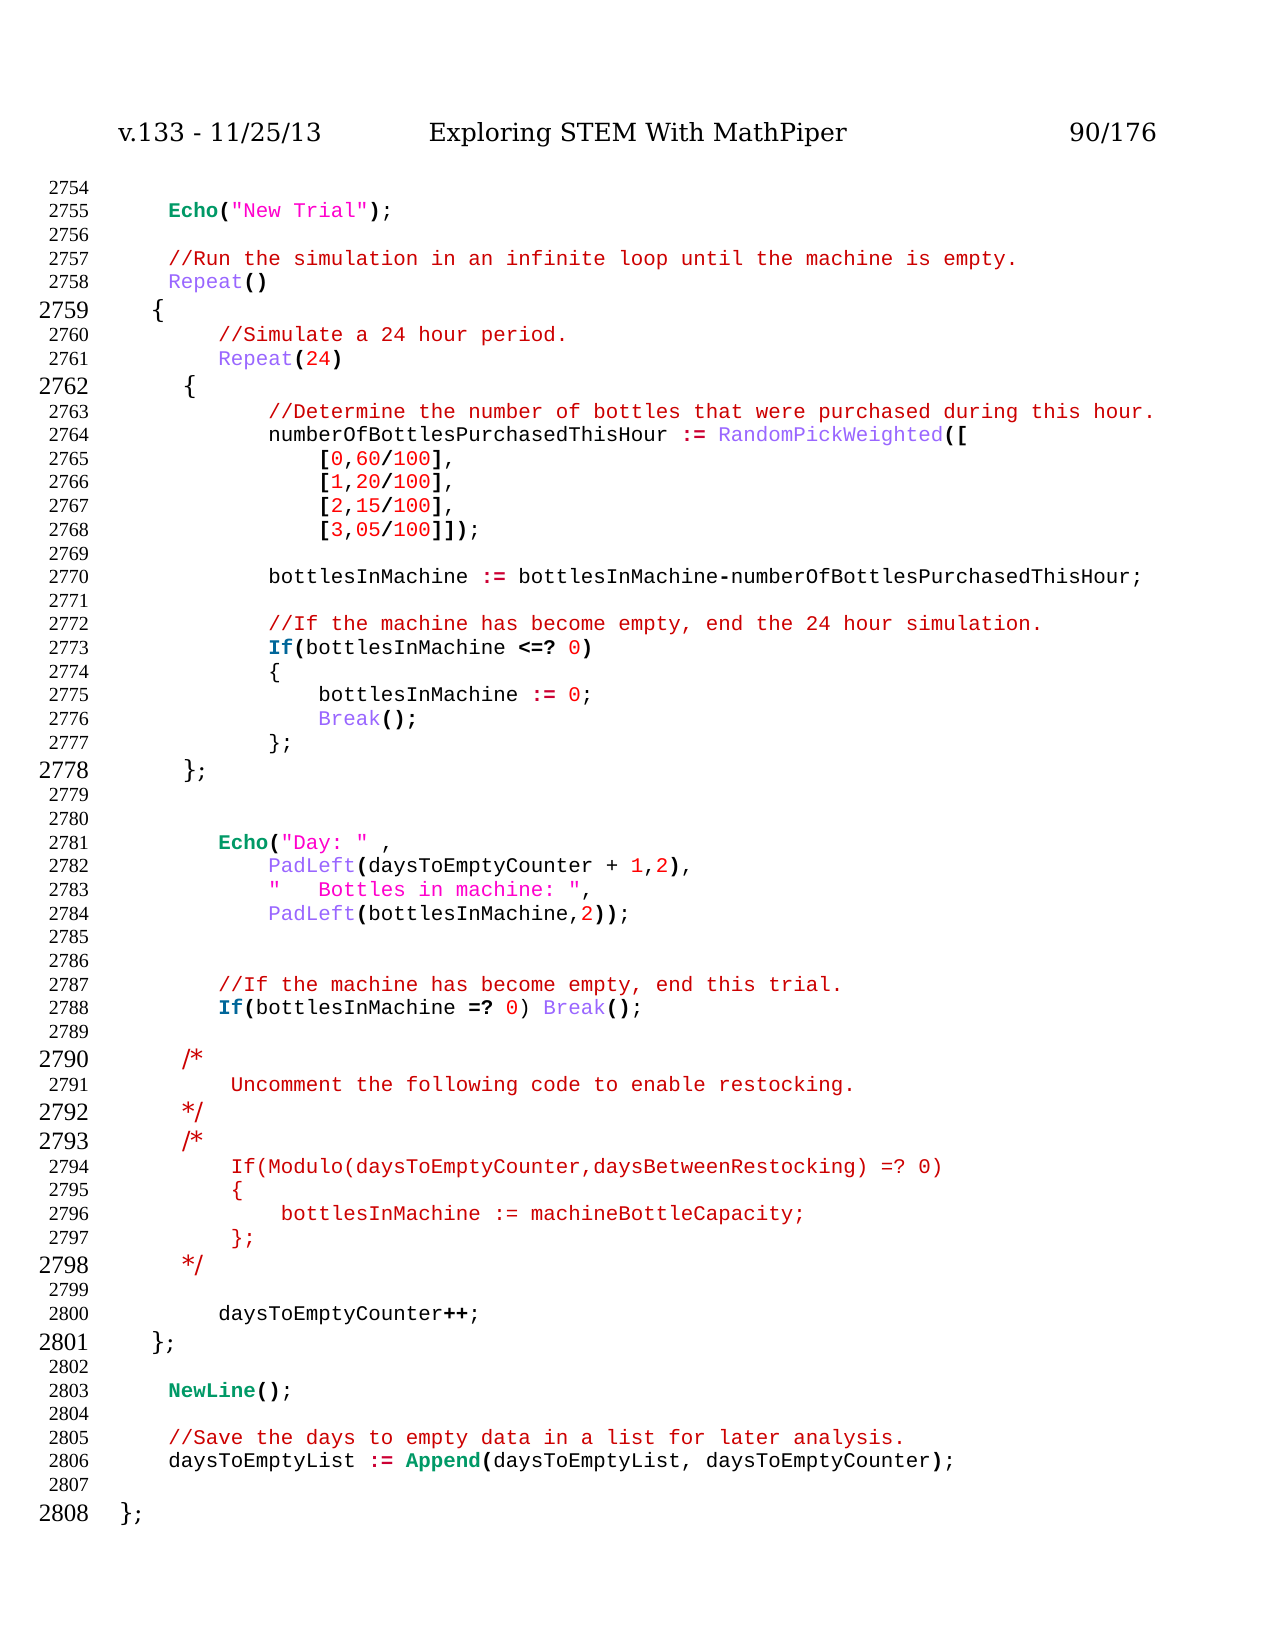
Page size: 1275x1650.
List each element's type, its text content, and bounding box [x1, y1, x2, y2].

text daysToEmptyList := Append(daysToEmptyList, daysToEmptyCounter); [118, 1451, 1157, 1474]
text [3,05/100]]); [118, 519, 1157, 542]
text //If the machine has become empty, end the 24 hour simulation. [118, 613, 1157, 637]
text //Simulate a 24 hour period. [118, 324, 1157, 348]
text { [118, 295, 1157, 324]
text Break(); [118, 708, 1157, 732]
text }; [118, 755, 1157, 784]
text If(bottlesInMachine =? 0) Break(); [118, 997, 1157, 1021]
text //If the machine has become empty, end this trial. [118, 974, 1157, 997]
text bottlesInMachine := 0; [118, 684, 1157, 708]
text " Bottles in machine: ", [118, 879, 1157, 903]
text If(bottlesInMachine <=? 0) [118, 637, 1157, 661]
text //Run the simulation in an infinite loop until the machine is empty. [118, 248, 1157, 271]
text [1,20/100], [118, 472, 1157, 495]
text bottlesInMachine := machineBottleCapacity; [118, 1203, 1157, 1227]
text { [118, 371, 1157, 401]
text { [118, 661, 1157, 684]
text Uncomment the following code to enable restocking. [118, 1074, 1157, 1097]
text bottlesInMachine := bottlesInMachine-numberOfBottlesPurchasedThisHour; [118, 566, 1157, 590]
text }; [118, 1498, 1157, 1527]
text }; [118, 1327, 1157, 1356]
text }; [118, 1227, 1157, 1250]
text /* [118, 1044, 1157, 1074]
text If(Modulo(daysToEmptyCounter,daysBetweenRestocking) =? 0) [118, 1156, 1157, 1179]
text { [118, 1179, 1157, 1203]
text [2,15/100], [118, 495, 1157, 519]
text numberOfBottlesPurchasedThisHour := RandomPickWeighted([ [118, 424, 1157, 448]
text [0,60/100], [118, 448, 1157, 472]
text Repeat() [118, 271, 1157, 295]
text Echo("Day: " , [118, 832, 1157, 855]
text PadLeft(bottlesInMachine,2)); [118, 903, 1157, 926]
text */ [118, 1097, 1157, 1127]
text /* [118, 1127, 1157, 1156]
text Repeat(24) [118, 348, 1157, 371]
text PadLeft(daysToEmptyCounter + 1,2), [118, 855, 1157, 879]
text daysToEmptyCounter++; [118, 1303, 1157, 1327]
text //Determine the number of bottles that were purchased during this hour. [118, 401, 1157, 424]
text Echo("New Trial"); [118, 200, 1157, 224]
text //Save the days to empty data in a list for later analysis. [118, 1427, 1157, 1451]
text */ [118, 1250, 1157, 1279]
text NewLine(); [118, 1379, 1157, 1403]
text }; [118, 732, 1157, 755]
